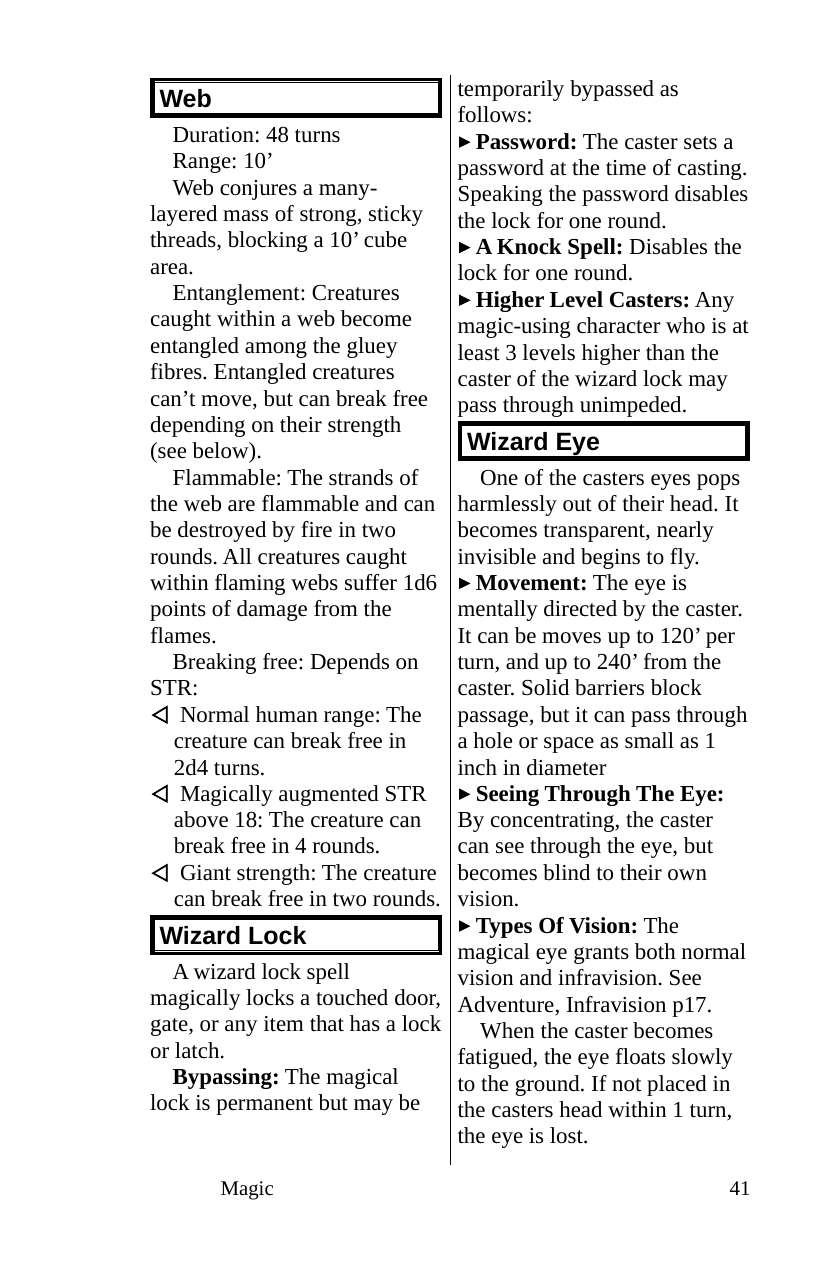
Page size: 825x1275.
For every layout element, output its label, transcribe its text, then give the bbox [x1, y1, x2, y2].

subtitle Web [155, 83, 438, 113]
list Movement: The eye is mentally directed by the caster. It can be moves up to 120’ per turn, and up to 240’ from the caster. Solid barriers block passage, but it can pass through a hole or space as small as 1 inch in diameter [457, 569, 750, 780]
list Normal human range: The creature can break free in 2d4 turns. [150, 701, 442, 780]
text Bypassing: The magical lock is permanent but may be [150, 1063, 442, 1116]
text temporarily bypassed as follows: [457, 75, 750, 128]
text Flammable: The strands of the web are flammable and can be destroyed by fire in two rounds. All creatures caught within flaming webs suffer 1d6 points of damage from the flames. [150, 464, 442, 648]
text One of the casters eyes pops harmlessly out of their head. It becomes transparent, nearly invisible and begins to fly. [457, 464, 750, 569]
list Giant strength: The creature can break free in two rounds. [150, 859, 442, 912]
subtitle Wizard Eye [462, 426, 745, 456]
text Breaking free: Depends on STR: [150, 648, 442, 701]
text A wizard lock spell magically locks a touched door, gate, or any item that has a lock or latch. [150, 958, 442, 1063]
list A Knock spell: Disables the lock for one round. [457, 233, 750, 286]
text Entanglement: Creatures caught within a web become entangled among the gluey fibres. Entangled creatures can’t move, but can break free depending on their strength (see below). [150, 279, 442, 464]
subtitle Wizard Lock [155, 920, 438, 950]
list Higher level casters: Any magic-using character who is at least 3 levels higher than the caster of the wizard lock may pass through unimpeded. [457, 286, 750, 418]
text When the caster becomes fatigued, the eye floats slowly to the ground. If not placed in the casters head within 1 turn, the eye is lost. [457, 1017, 750, 1149]
text Duration: 48 turns [150, 121, 442, 147]
list Password: The caster sets a password at the time of casting. Speaking the password disables the lock for one round. [457, 128, 750, 233]
text Range: 10’ [150, 147, 442, 174]
list Magically augmented STR above 18: The creature can break free in 4 rounds. [150, 780, 442, 859]
list Seeing through the eye: By concentrating, the caster can see through the eye, but becomes blind to their own vision. [457, 780, 750, 912]
text Web conjures a many-layered mass of strong, sticky threads, blocking a 10’ cube area. [150, 174, 442, 279]
list Types of vision: The magical eye grants both normal vision and infravision. See Adventure, Infravision p10. [457, 912, 750, 1017]
